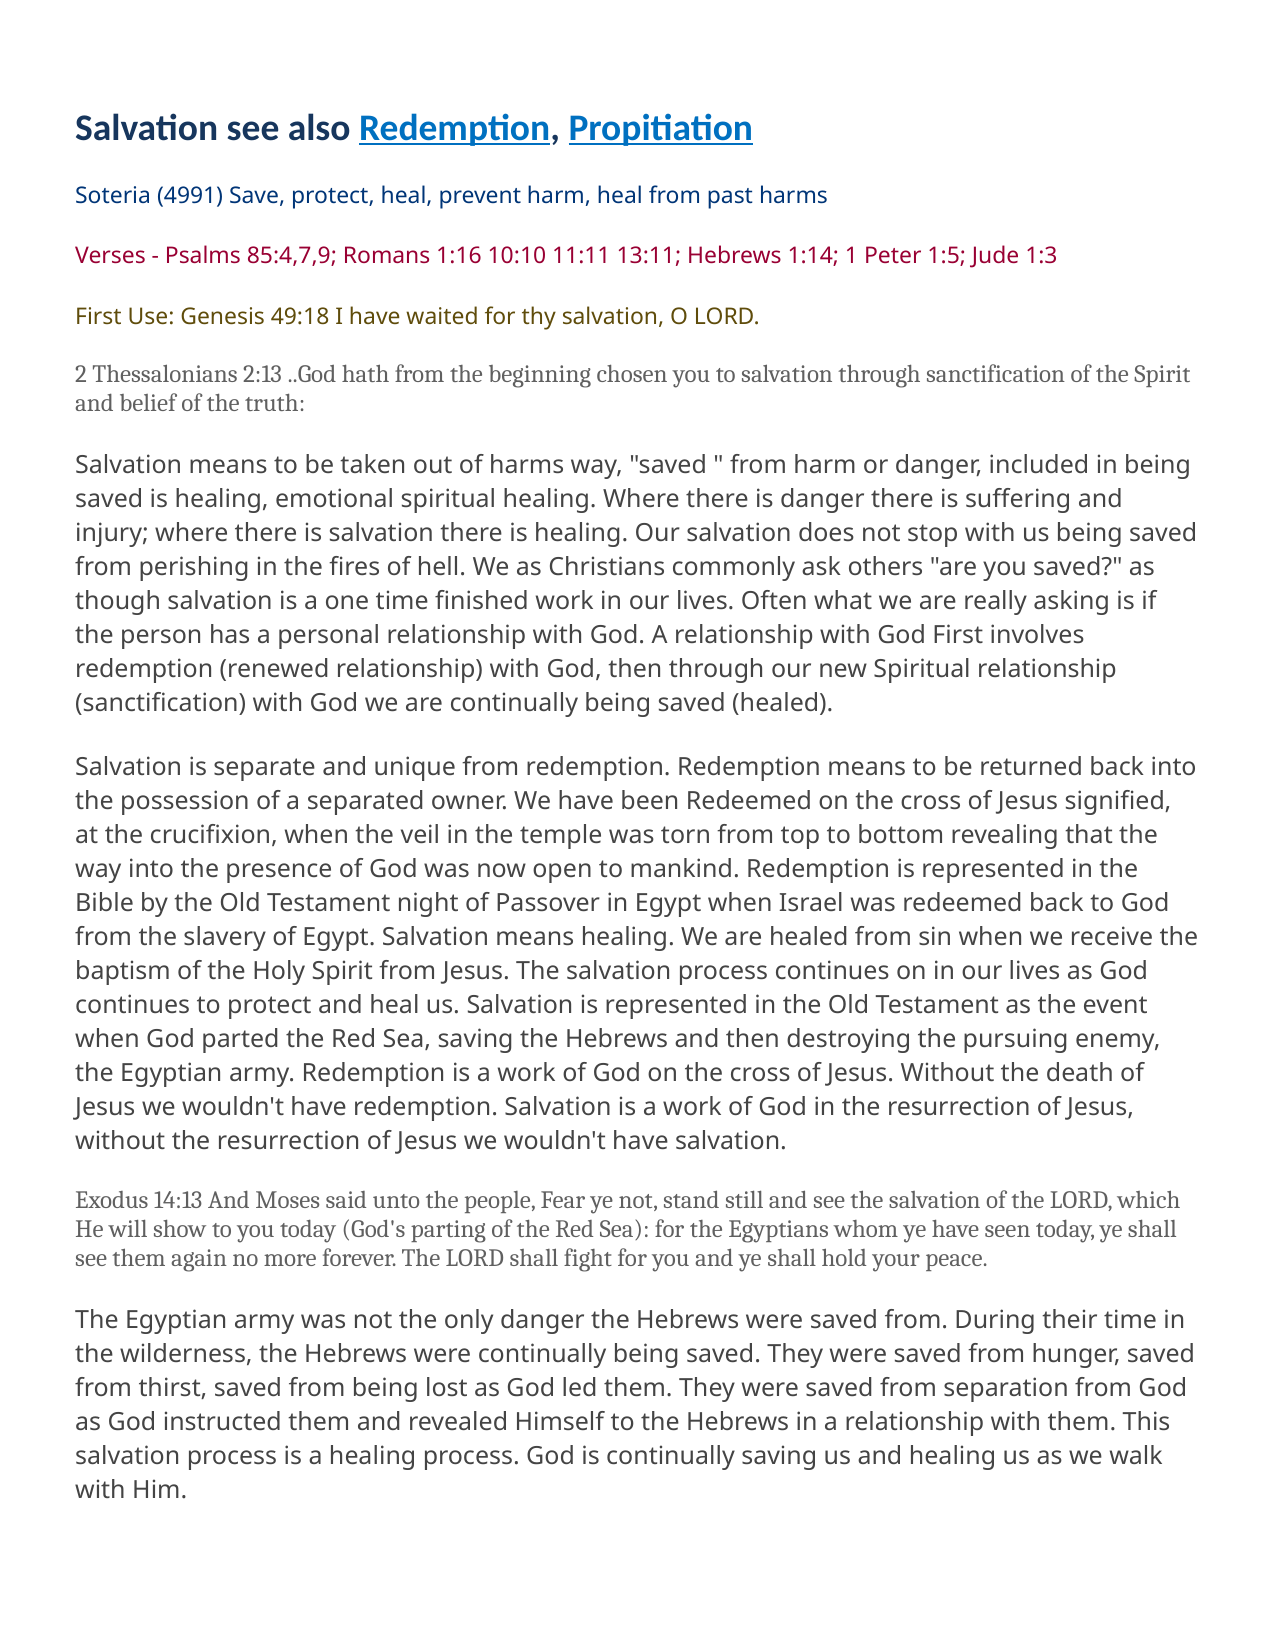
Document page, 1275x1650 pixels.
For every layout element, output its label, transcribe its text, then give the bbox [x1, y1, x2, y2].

subtitle Salvation see also Redemption, Propitiation [75, 104, 1200, 149]
text Salvation is separate and unique from redemption. Redemption means to be returned back into the possession of a separated owner. We have been Redeemed on the cross of Jesus signified, at the crucifixion, when the veil in the temple was torn from top to bottom revealing that the way into the presence of God was now open to mankind. Redemption is represented in the Bible by the Old Testament night of Passover in Egypt when Israel was redeemed back to God from the slavery of Egypt. Salvation means healing. We are healed from sin when we receive the baptism of the Holy Spirit from Jesus. The salvation process continues on in our lives as God continues to protect and heal us. Salvation is represented in the Old Testament as the event when God parted the Red Sea, saving the Hebrews and then destroying the pursuing enemy, the Egyptian army. Redemption is a work of God on the cross of Jesus. Without the death of Jesus we wouldn't have redemption. Salvation is a work of God in the resurrection of Jesus, without the resurrection of Jesus we wouldn't have salvation. [75, 748, 1200, 1157]
text Exodus 14:13 And Moses said unto the people, Fear ye not, stand still and see the salvation of the LORD, which He will show to you today (God's parting of the Red Sea): for the Egyptians whom ye have seen today, ye shall see them again no more forever. The LORD shall fight for you and ye shall hold your peace. [75, 1186, 1200, 1272]
text Salvation means to be taken out of harms way, "saved " from harm or danger, included in being saved is healing, emotional spiritual healing. Where there is danger there is suffering and injury; where there is salvation there is healing. Our salvation does not stop with us being saved from perishing in the fires of hell. We as Christians commonly ask others "are you saved?" as though salvation is a one time finished work in our lives. Often what we are really asking is if the person has a personal relationship with God. A relationship with God First involves redemption (renewed relationship) with God, then through our new Spiritual relationship (sanctification) with God we are continually being saved (healed). [75, 447, 1200, 719]
text 2 Thessalonians 2:13 ..God hath from the beginning chosen you to salvation through sanctification of the Spirit and belief of the truth: [75, 360, 1200, 417]
text First Use: Genesis 49:18 I have waited for thy salvation, O LORD. [75, 299, 1200, 331]
text The Egyptian army was not the only danger the Hebrews were saved from. During their time in the wilderness, the Hebrews were continually being saved. They were saved from hunger, saved from thirst, saved from being lost as God led them. They were saved from separation from God as God instructed them and revealed Himself to the Hebrews in a relationship with them. This salvation process is a healing process. God is continually saving us and healing us as we walk with Him. [75, 1302, 1200, 1506]
text Soteria (4991) Save, protect, heal, prevent harm, heal from past harms [75, 179, 1200, 210]
text Verses - Psalms 85:4,7,9; Romans 1:16 10:10 11:11 13:11; Hebrews 1:14; 1 Peter 1:5; Jude 1:3 [75, 239, 1200, 270]
